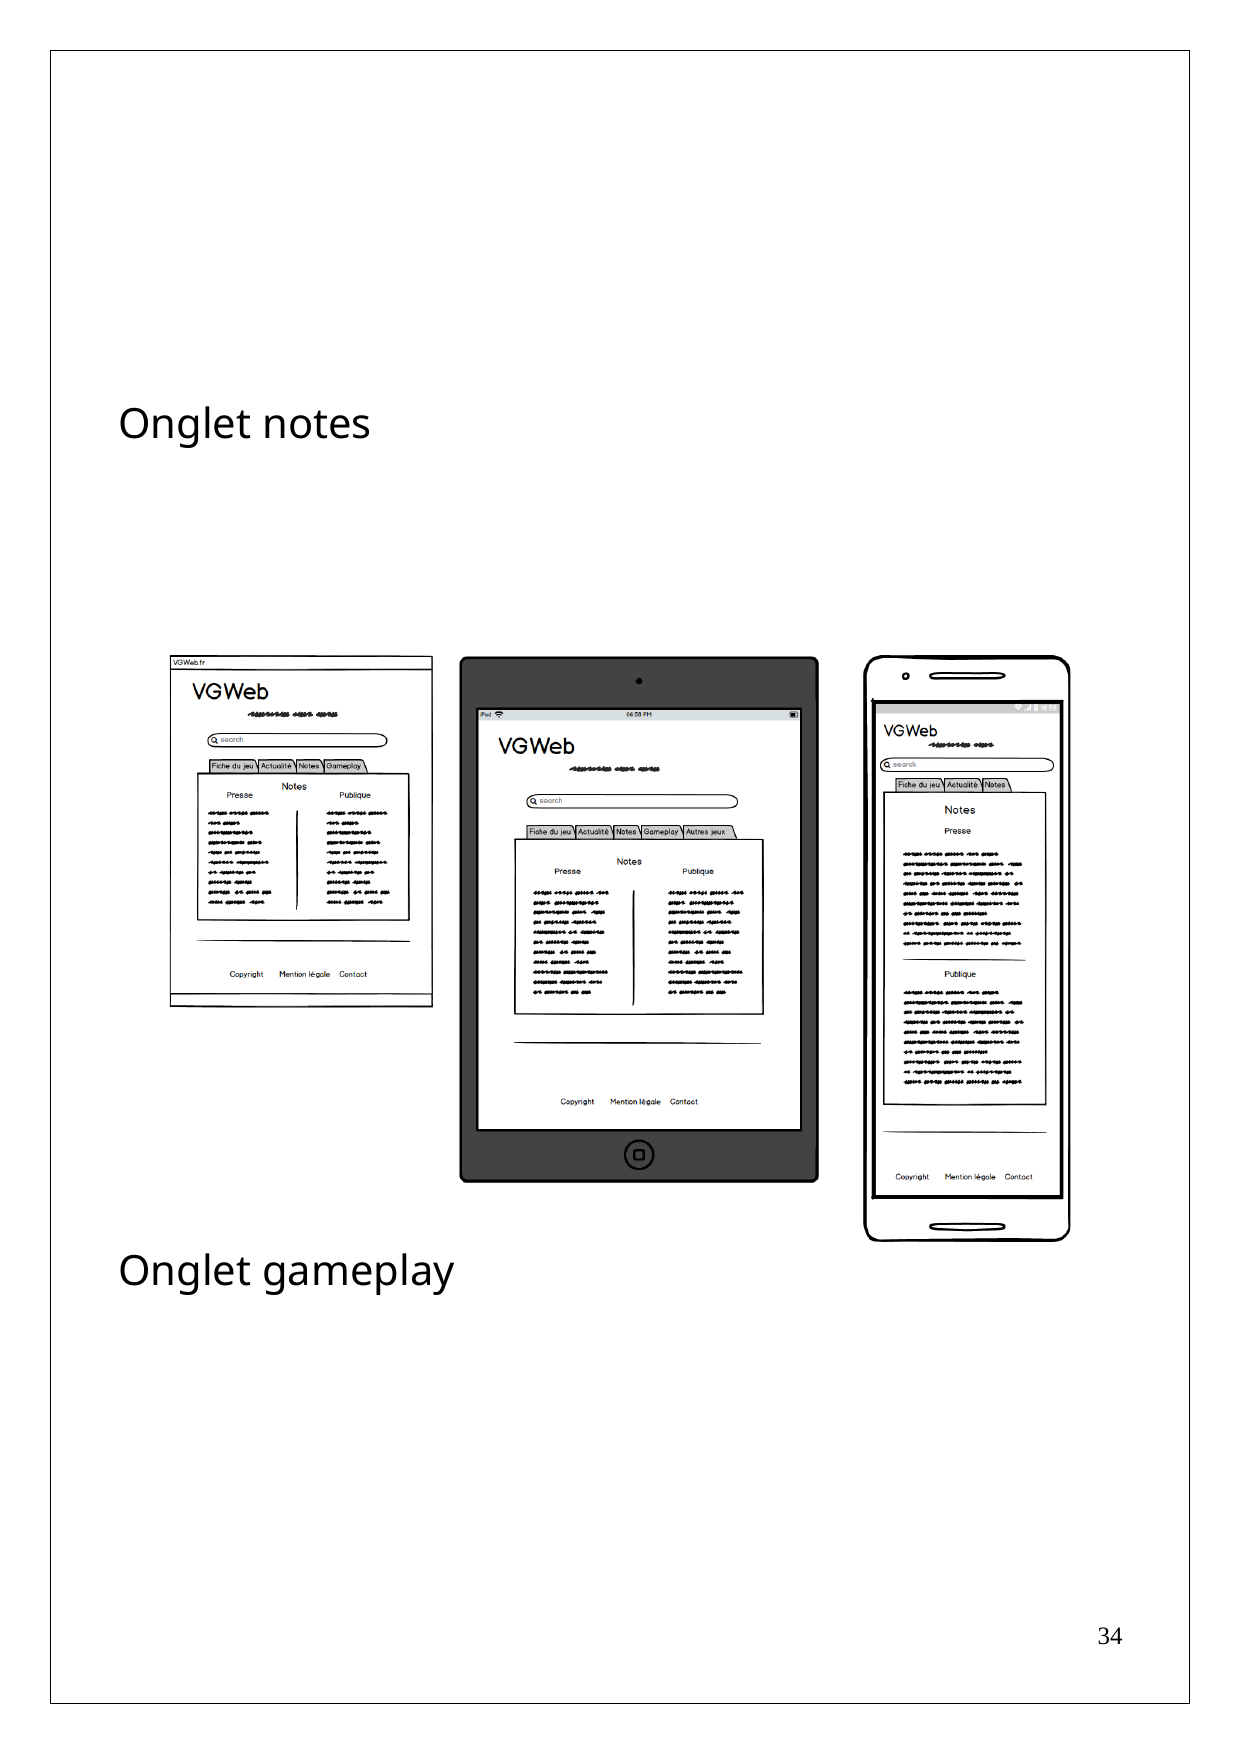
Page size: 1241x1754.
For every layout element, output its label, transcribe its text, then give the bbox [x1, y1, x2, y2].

text Onglet notes [118, 394, 1122, 451]
text Onglet gameplay [118, 1131, 1122, 1298]
